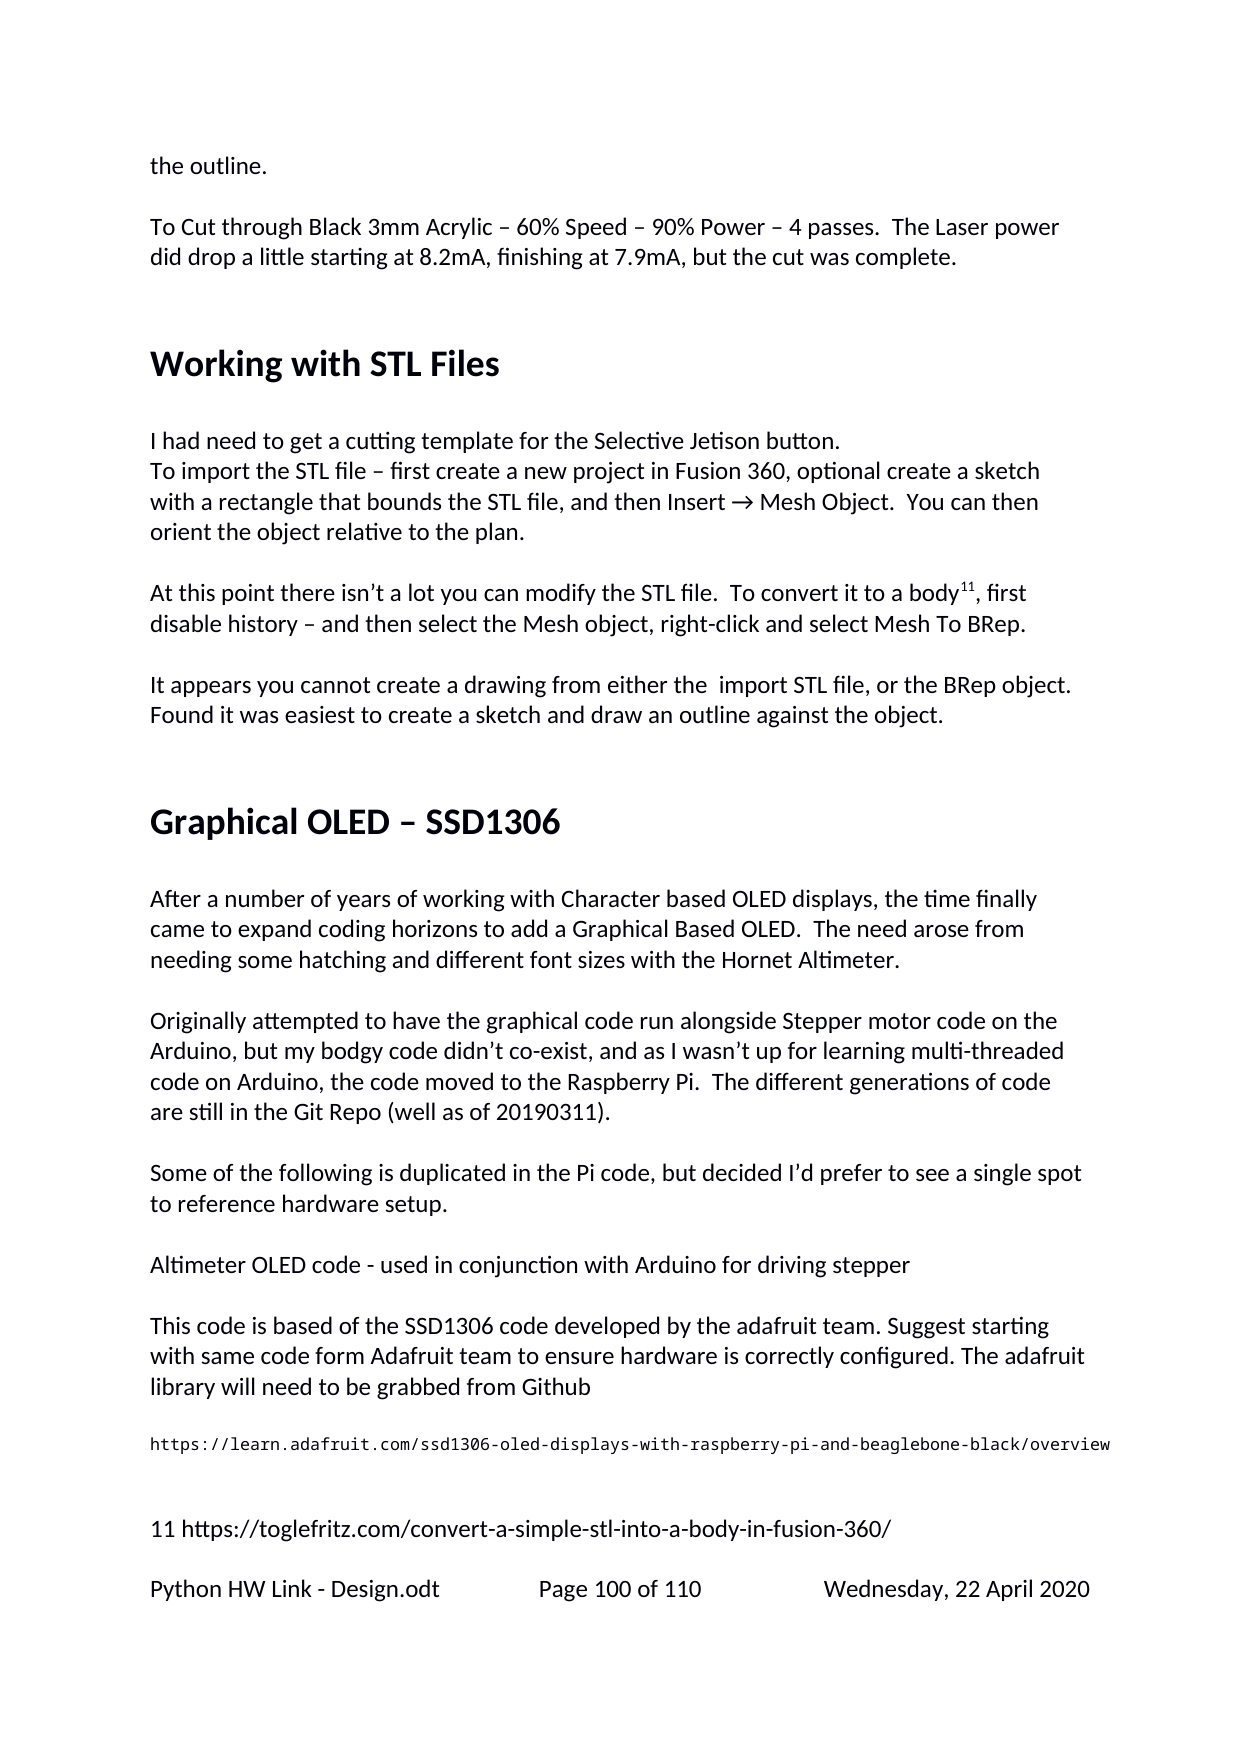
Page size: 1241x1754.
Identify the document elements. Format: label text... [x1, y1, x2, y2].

text Some of the following is duplicated in the Pi code, but decided I’d prefer to see a single spot to reference hardware setup. [150, 1157, 1090, 1218]
subtitle Graphical OLED – SSD1306 [150, 798, 1090, 844]
text At this point there isn’t a lot you can modify the STL file. To convert it to a body, first disable history – and then select the Mesh object, right-click and select Mesh To BRep. [150, 577, 1090, 638]
text I had need to get a cutting template for the Selective Jetison button. [150, 425, 1090, 455]
text It appears you cannot create a drawing from either the import STL file, or the BRep object. Found it was easiest to create a sketch and draw an outline against the object. [150, 669, 1090, 730]
text the outline. [150, 150, 1090, 181]
text To import the STL file – first create a new project in Fusion 360, optional create a sketch with a rectangle that bounds the STL file, and then Insert → Mesh Object. You can then orient the object relative to the plan. [150, 455, 1090, 547]
text https://toglefritz.com/convert-a-simple-stl-into-a-body-in-fusion-360/ [150, 1513, 1090, 1543]
text https://learn.adafruit.com/ssd1306-oled-displays-with-raspberry-pi-and-beaglebone-black/overview [150, 1432, 1149, 1455]
subtitle Working with STL Files [150, 340, 1090, 386]
text To Cut through Black 3mm Acrylic – 60% Speed – 90% Power – 4 passes. The Laser power did drop a little starting at 8.2mA, finishing at 7.9mA, but the cut was complete. [150, 211, 1090, 272]
text Originally attempted to have the graphical code run alongside Stepper motor code on the Arduino, but my bodgy code didn’t co-exist, and as I wasn’t up for learning multi-threaded code on Arduino, the code moved to the Raspberry Pi. The different generations of code are still in the Git Repo (well as of 20190311). [150, 1005, 1090, 1127]
text This code is based of the SSD1306 code developed by the adafruit team. Suggest starting with same code form Adafruit team to ensure hardware is correctly configured. The adafruit library will need to be grabbed from Github [150, 1310, 1090, 1402]
text After a number of years of working with Character based OLED displays, the time finally came to expand coding horizons to add a Graphical Based OLED. The need arose from needing some hatching and different font sizes with the Hornet Altimeter. [150, 883, 1090, 974]
text Altimeter OLED code - used in conjunction with Arduino for driving stepper [150, 1249, 1090, 1279]
